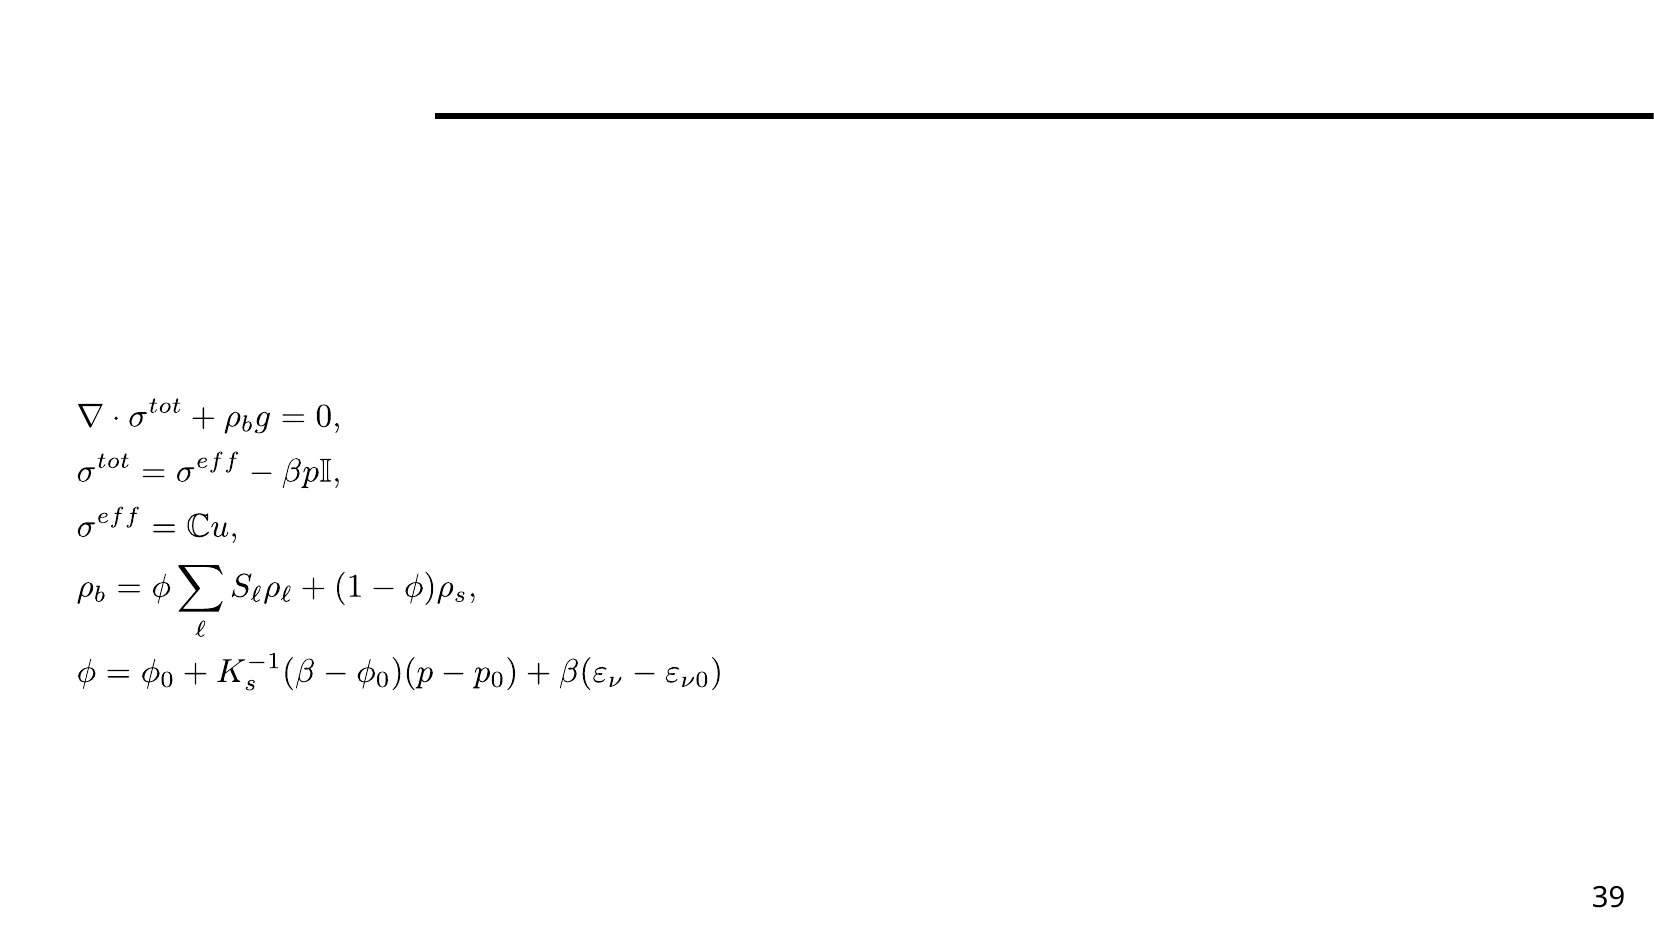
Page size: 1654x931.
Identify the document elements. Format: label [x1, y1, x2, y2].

picture [76, 397, 722, 692]
